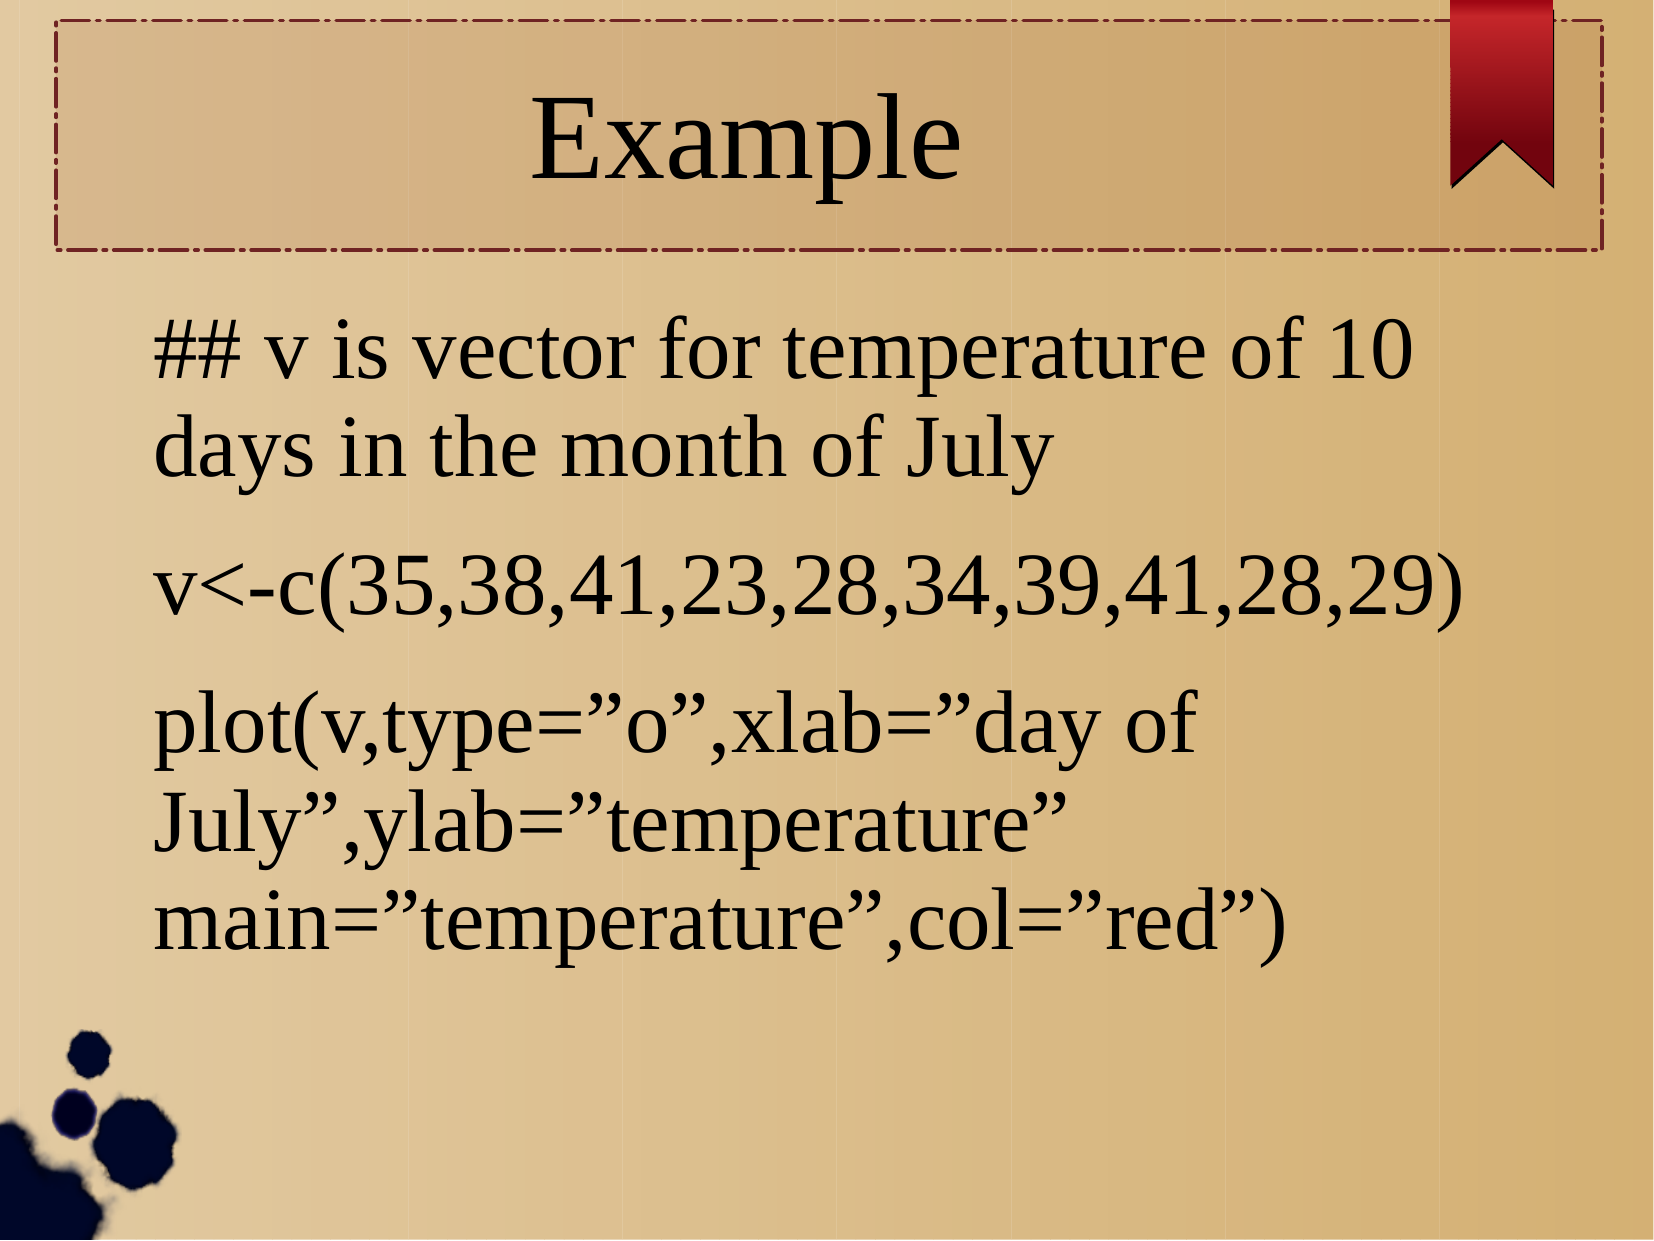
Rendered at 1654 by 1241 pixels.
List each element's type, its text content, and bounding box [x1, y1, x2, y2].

title Example [82, 47, 1412, 229]
list ## v is vector for temperature of 10 days in the month of July v<-c(35,38,41,23,28,34,39,41,28,29) plot(v,type=”o”,xlab=”day of July”,ylab=”temperature” main=”temperature”,col=”red”) [82, 299, 1571, 1019]
